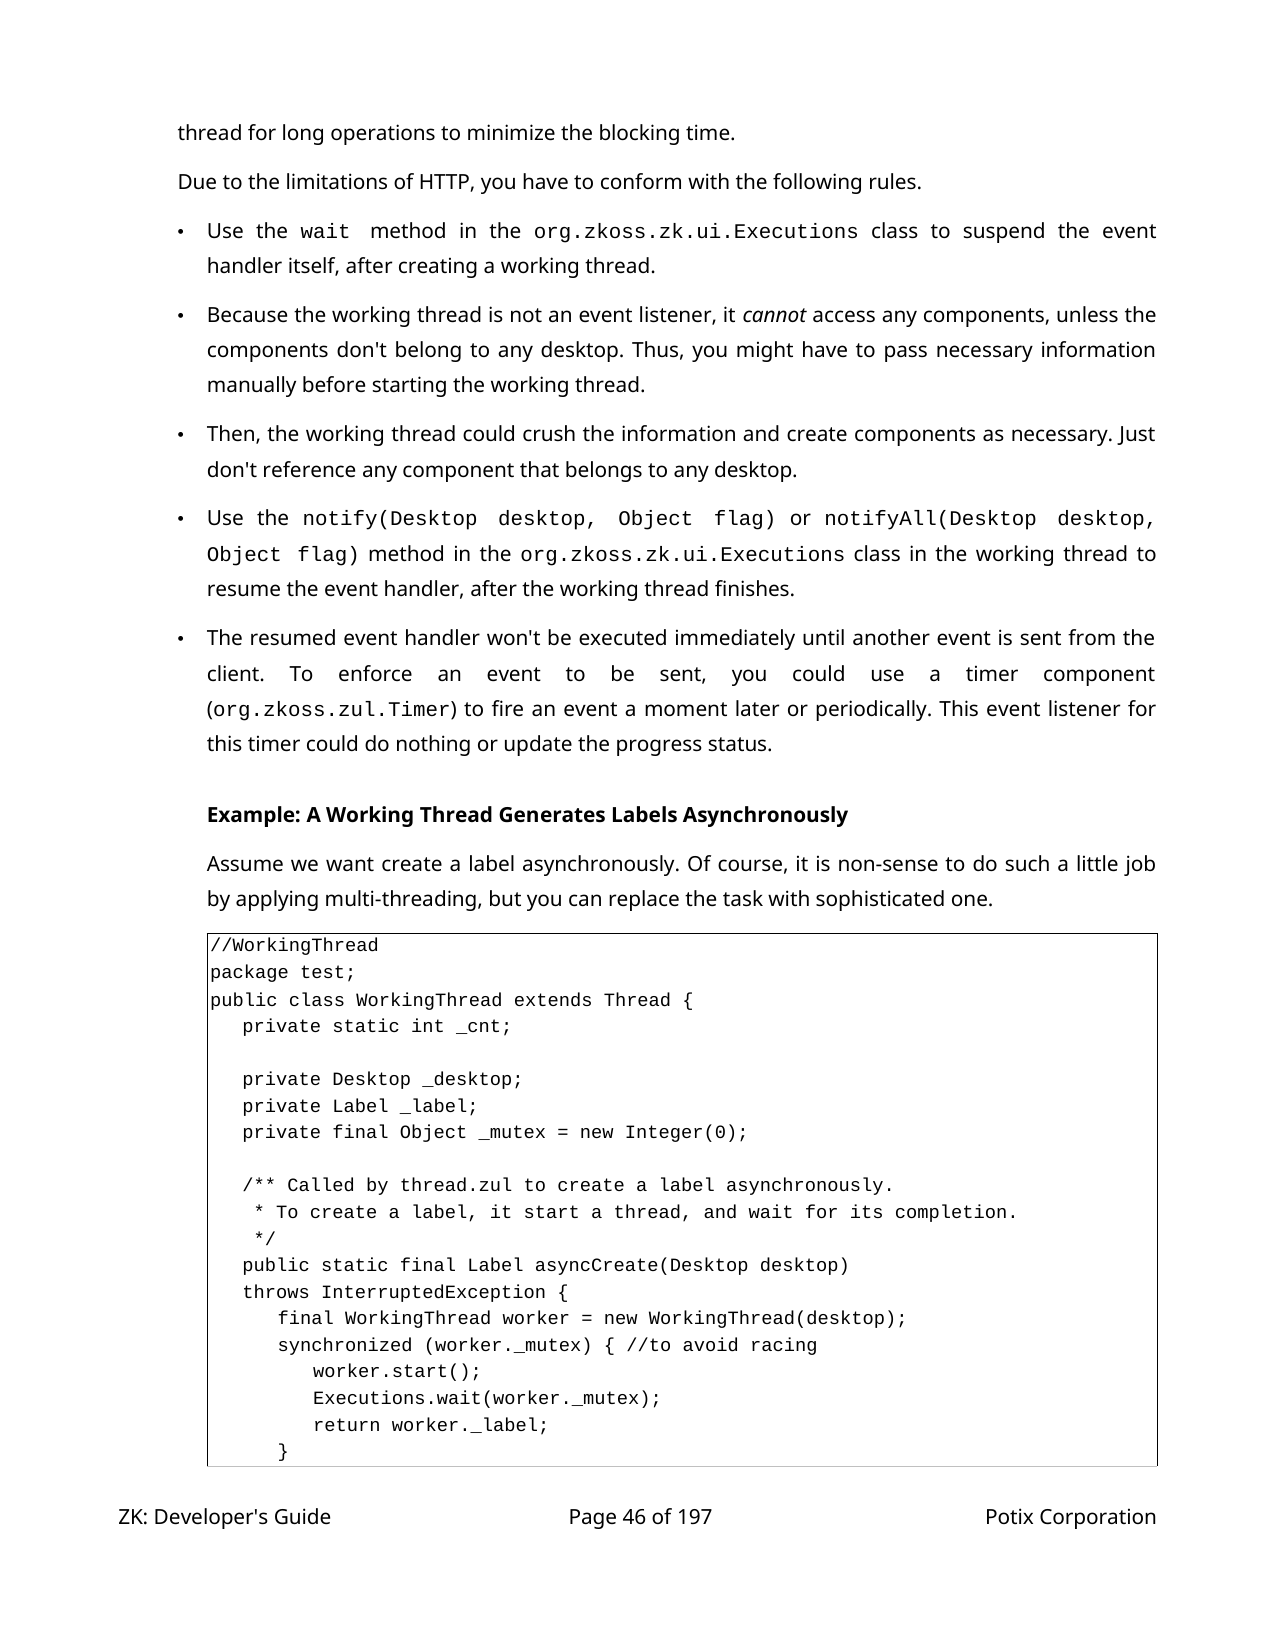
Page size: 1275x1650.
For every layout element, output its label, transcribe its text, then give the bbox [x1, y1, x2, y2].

list Then, the working thread could crush the information and create components as necessary. Just don't reference any component that belongs to any desktop. [177, 419, 1157, 483]
subtitle Example: A Working Thread Generates Labels Asynchronously [207, 800, 1157, 828]
text Assume we want create a label asynchronously. Of course, it is non-sense to do such a little job by applying multi-threading, but you can replace the task with sophisticated one. [207, 849, 1157, 912]
list The resumed event handler won't be executed immediately until another event is sent from the client. To enforce an event to be sent, you could use a timer component (org.zkoss.zul.Timer) to fire an event a moment later or periodically. This event listener for this timer could do nothing or update the progress status. [177, 623, 1157, 758]
list Use the notify(Desktop desktop, Object flag) or notifyAll(Desktop desktop, Object flag) method in the org.zkoss.zk.ui.Executions class in the working thread to resume the event handler, after the working thread finishes. [177, 503, 1157, 603]
text thread for long operations to minimize the blocking time. [177, 118, 1157, 146]
text public class WorkingThread extends Thread { private static int _cnt; private Desktop _desktop; private Label _label; private final Object _mutex = new Integer(0); /** Called by thread.zul to create a label asynchronously. * To create a label, it start a thread, and wait for its completion. */ public static final Label asyncCreate(Desktop desktop) throws InterruptedException { final WorkingThread worker = new WorkingThread(desktop); synchronized (worker._mutex) { //to avoid racing worker.start(); Executions.wait(worker._mutex); return worker._label; } [208, 987, 1157, 1466]
text Due to the limitations of HTTP, you have to conform with the following rules. [177, 167, 1157, 195]
list Use the wait method in the org.zkoss.zk.ui.Executions class to suspend the event handler itself, after creating a working thread. [177, 216, 1157, 279]
text //WorkingThread [208, 934, 1157, 957]
text package test; [208, 960, 1157, 984]
list Because the working thread is not an event listener, it cannot access any components, unless the components don't belong to any desktop. Thus, you might have to pass necessary information manually before starting the working thread. [177, 300, 1157, 399]
